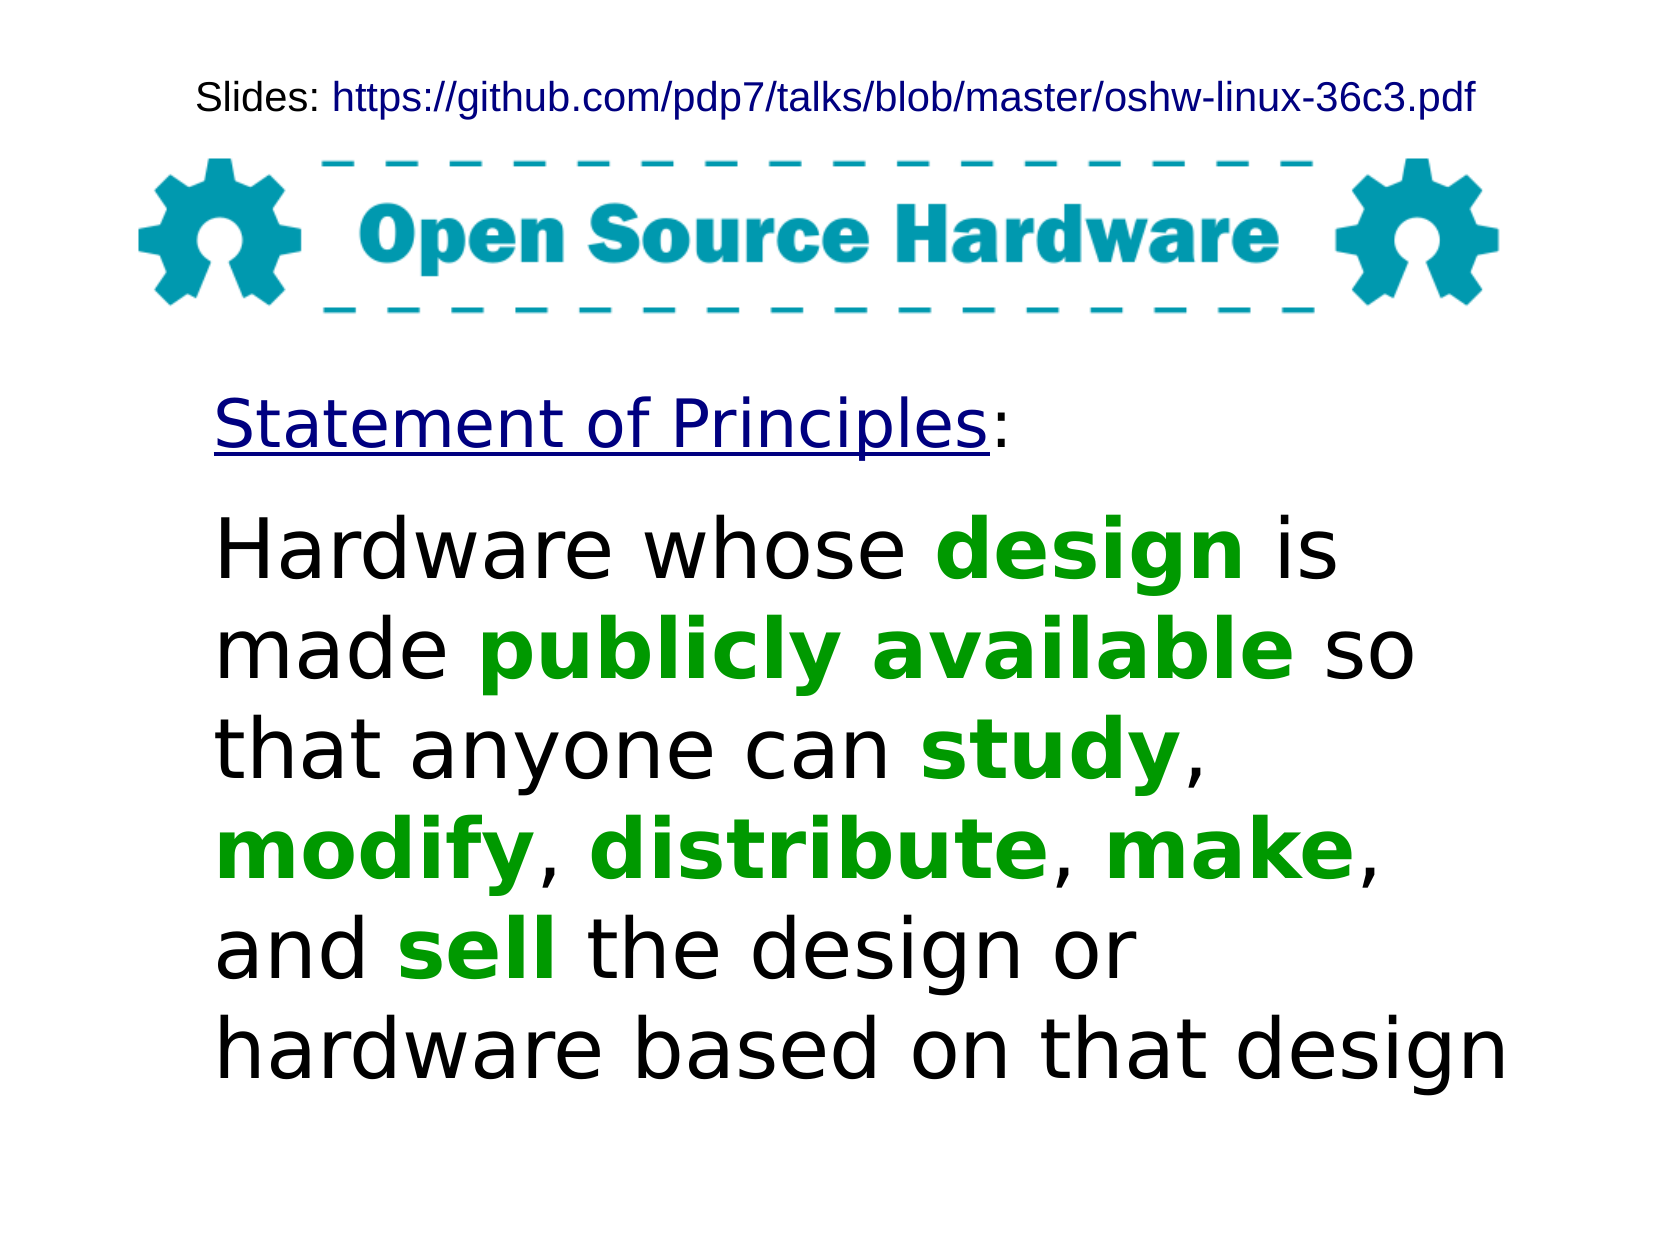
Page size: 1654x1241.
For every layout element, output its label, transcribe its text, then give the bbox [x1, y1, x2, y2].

text_box Slides: https://github.com/pdp7/talks/blob/master/oshw-linux-36c3.pdf [10, 66, 1654, 217]
text_box Statement of Principles: Hardware whose design is made publicly available so that anyone can study, modify, distribute, make, and sell the design or hardware based on that design [213, 300, 1549, 1241]
picture [120, 217, 1537, 347]
